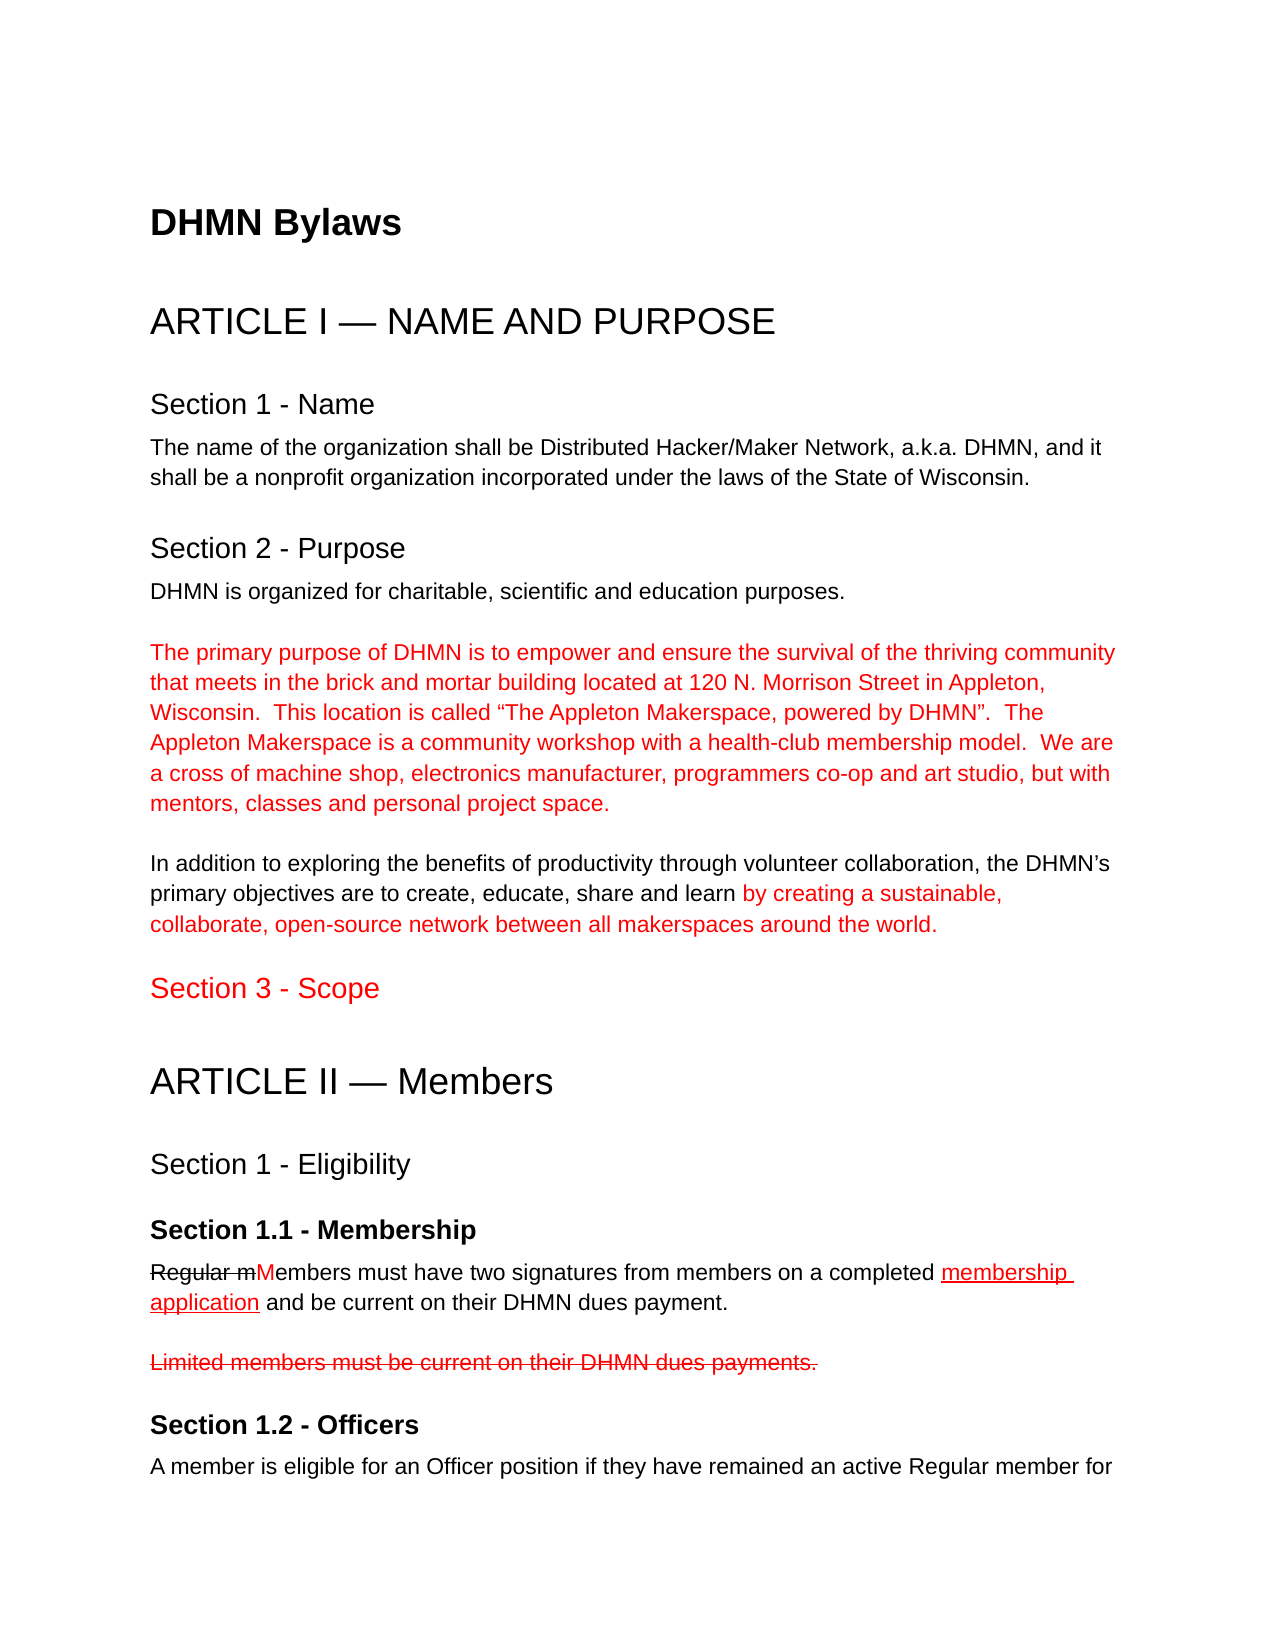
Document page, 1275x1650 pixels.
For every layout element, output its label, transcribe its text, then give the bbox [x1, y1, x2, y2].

subtitle Section 1 - Name [150, 387, 1125, 420]
text The name of the organization shall be Distributed Hacker/Maker Network, a.k.a. DHMN, and it shall be a nonprofit organization incorporated under the laws of the State of Wisconsin. [150, 433, 1125, 490]
text Regular mMembers must have two signatures from members on a completed membership application and be current on their DHMN dues payment. [150, 1259, 1125, 1315]
subtitle ARTICLE I — NAME AND PURPOSE [150, 299, 1125, 343]
subtitle Section 2 - Purpose [150, 531, 1125, 565]
text A member is eligible for an Officer position if they have remained an active Regular member for [150, 1453, 1125, 1479]
subtitle Section 1.1 - Membership [150, 1214, 1125, 1246]
subtitle ARTICLE II — Members [150, 1059, 1125, 1103]
text In addition to exploring the benefits of productivity through volunteer collaboration, the DHMN’s primary objectives are to create, educate, share and learn by creating a sustainable, collaborate, open-source network between all makerspaces around the world. [150, 850, 1125, 937]
subtitle Section 1 - Eligibility [150, 1147, 1125, 1180]
subtitle DHMN Bylaws [150, 200, 1125, 243]
text The primary purpose of DHMN is to empower and ensure the survival of the thriving community that meets in the brick and mortar building located at 120 N. Morrison Street in Appleton, Wisconsin. This location is called “The Appleton Makerspace, powered by DHMN”. The Appleton Makerspace is a community workshop with a health-club membership model. We are a cross of machine shop, electronics manufacturer, programmers co-op and art studio, but with mentors, classes and personal project space. [150, 639, 1125, 816]
text DHMN is organized for charitable, scientific and education purposes. [150, 578, 1125, 605]
subtitle Section 1.2 - Officers [150, 1409, 1125, 1440]
text Section 3 - Scope [150, 971, 1125, 1004]
text Limited members must be current on their DHMN dues payments. [150, 1349, 1125, 1376]
